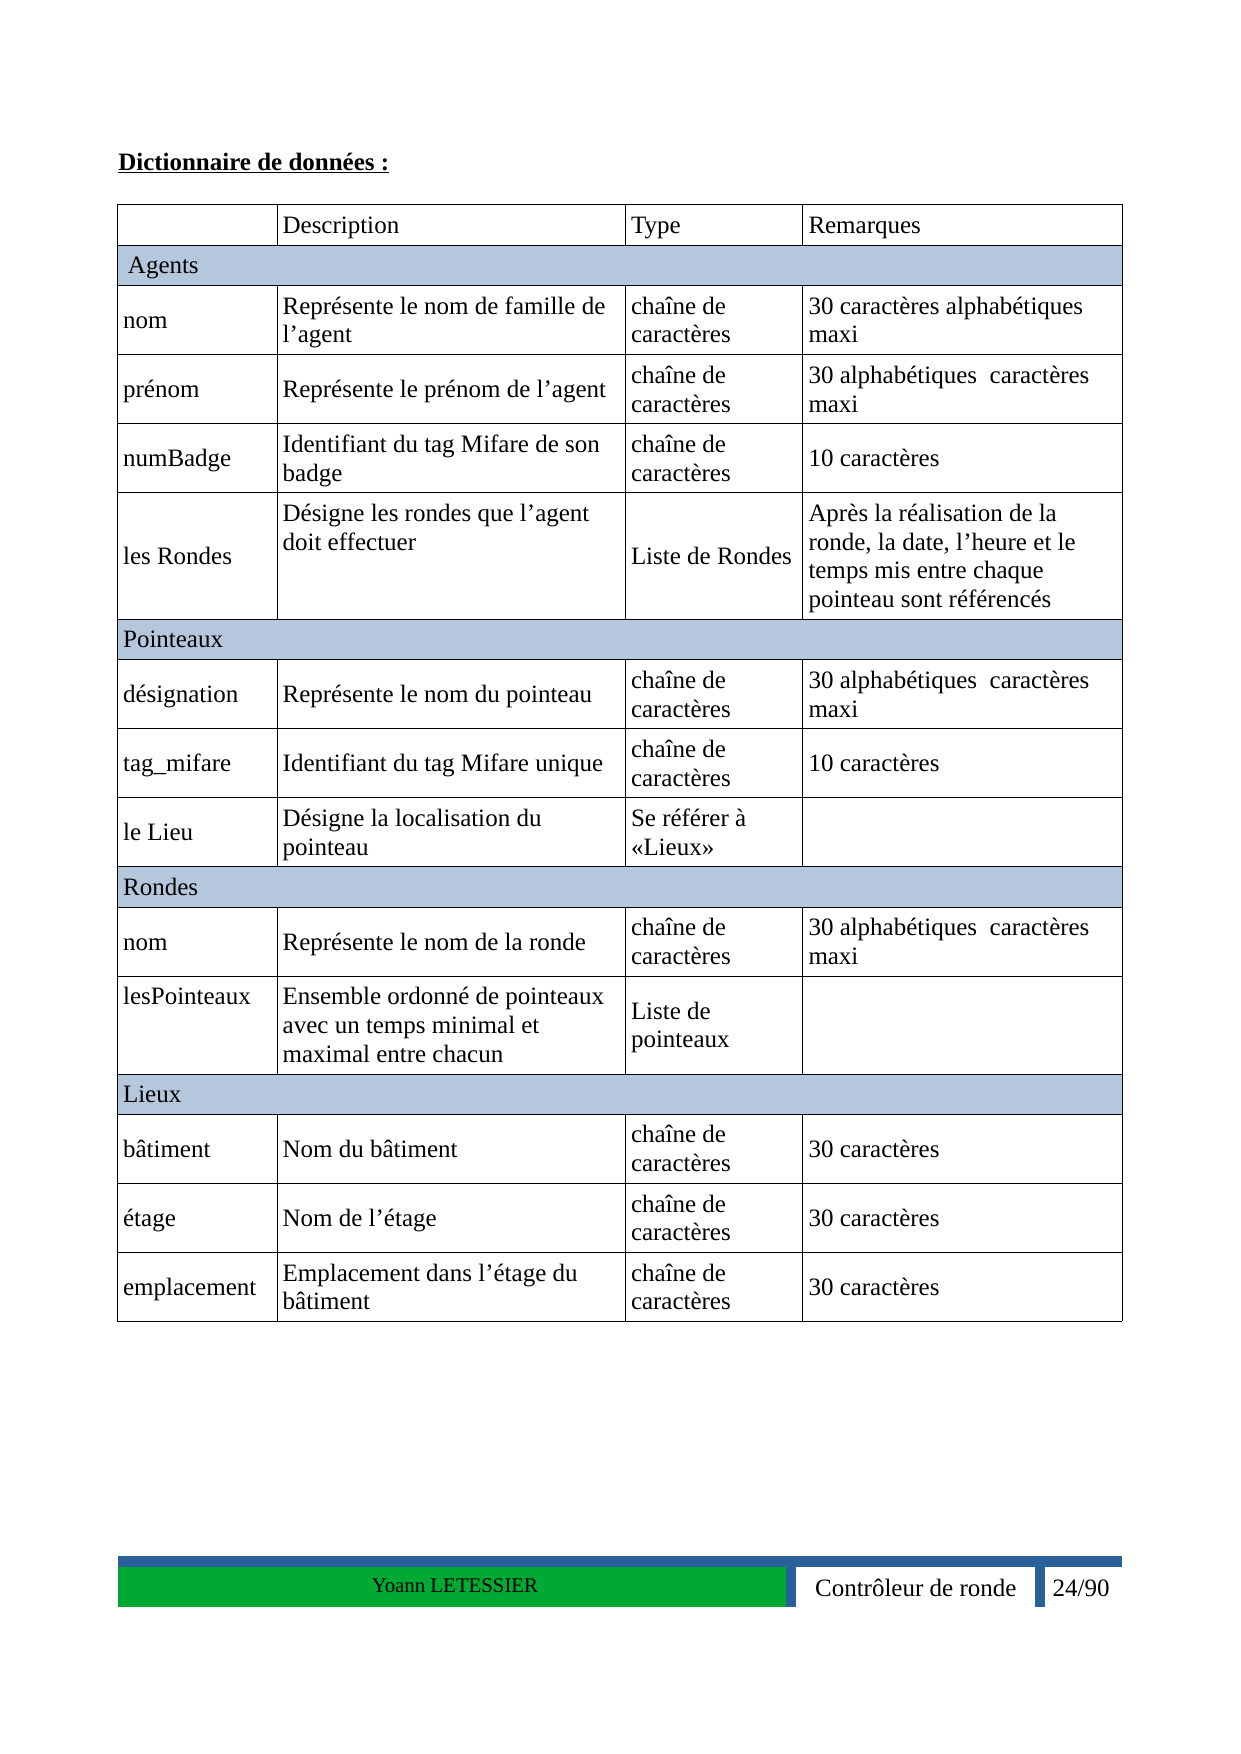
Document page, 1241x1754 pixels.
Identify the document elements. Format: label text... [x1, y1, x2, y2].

table_cell étage [118, 1184, 277, 1252]
table_cell désignation [118, 660, 277, 728]
table_cell les Rondes [118, 493, 277, 619]
table_cell Liste de Rondes [626, 493, 802, 619]
table_cell Représente le nom du pointeau [278, 660, 625, 728]
table_cell chaîne de caractères [626, 1184, 802, 1252]
table_header Remarques [803, 205, 1122, 245]
table_cell 30 alphabétiques caractères maxi [803, 660, 1122, 728]
table_cell tag_mifare [118, 729, 277, 797]
table_cell 30 caractères alphabétiques maxi [803, 286, 1122, 354]
table_cell 10 caractères [803, 424, 1122, 492]
table_cell [803, 798, 1122, 866]
table_cell Nom du bâtiment [278, 1115, 625, 1183]
table_cell 30 caractères [803, 1184, 1122, 1252]
table_cell Ensemble ordonné de pointeaux avec un temps minimal et maximal entre chacun [278, 977, 625, 1073]
table_header [118, 205, 277, 245]
text Dictionnaire de données : [118, 147, 1122, 176]
table_cell chaîne de caractères [626, 908, 802, 976]
table_cell Nom de l’étage [278, 1184, 625, 1252]
table_cell [803, 977, 1122, 1073]
table_cell Identifiant du tag Mifare unique [278, 729, 625, 797]
table_cell 10 caractères [803, 729, 1122, 797]
table_cell emplacement [118, 1253, 277, 1321]
table_cell 30 caractères [803, 1115, 1122, 1183]
table_cell chaîne de caractères [626, 729, 802, 797]
table_cell chaîne de caractères [626, 424, 802, 492]
table_cell Lieux [118, 1075, 1122, 1114]
table_cell Liste de pointeaux [626, 977, 802, 1073]
table_cell bâtiment [118, 1115, 277, 1183]
table_cell Identifiant du tag Mifare de son badge [278, 424, 625, 492]
table_cell chaîne de caractères [626, 1115, 802, 1183]
table_cell Pointeaux [118, 620, 1122, 659]
table_cell chaîne de caractères [626, 1253, 802, 1321]
table_cell nom [118, 908, 277, 976]
table_cell le Lieu [118, 798, 277, 866]
table_cell Se référer à «Lieux» [626, 798, 802, 866]
table_cell Représente le nom de la ronde [278, 908, 625, 976]
table_cell lesPointeaux [118, 977, 277, 1073]
table_header Description [278, 205, 625, 245]
table_cell numBadge [118, 424, 277, 492]
table_cell chaîne de caractères [626, 660, 802, 728]
table_cell nom [118, 286, 277, 354]
table_cell Rondes [118, 867, 1122, 907]
table_cell Représente le prénom de l’agent [278, 355, 625, 423]
table_cell Désigne la localisation du pointeau [278, 798, 625, 866]
table_cell Agents [118, 246, 1122, 285]
table_cell chaîne de caractères [626, 286, 802, 354]
table_cell prénom [118, 355, 277, 423]
table_header Type [626, 205, 802, 245]
table_cell 30 alphabétiques caractères maxi [803, 908, 1122, 976]
table_cell chaîne de caractères [626, 355, 802, 423]
table_cell Désigne les rondes que l’agent doit effectuer [278, 493, 625, 619]
table_cell 30 caractères [803, 1253, 1122, 1321]
table_cell Emplacement dans l’étage du bâtiment [278, 1253, 625, 1321]
table_cell Après la réalisation de la ronde, la date, l’heure et le temps mis entre chaque pointeau sont référencés [803, 493, 1122, 619]
table_cell 30 alphabétiques caractères maxi [803, 355, 1122, 423]
table_cell Représente le nom de famille de l’agent [278, 286, 625, 354]
